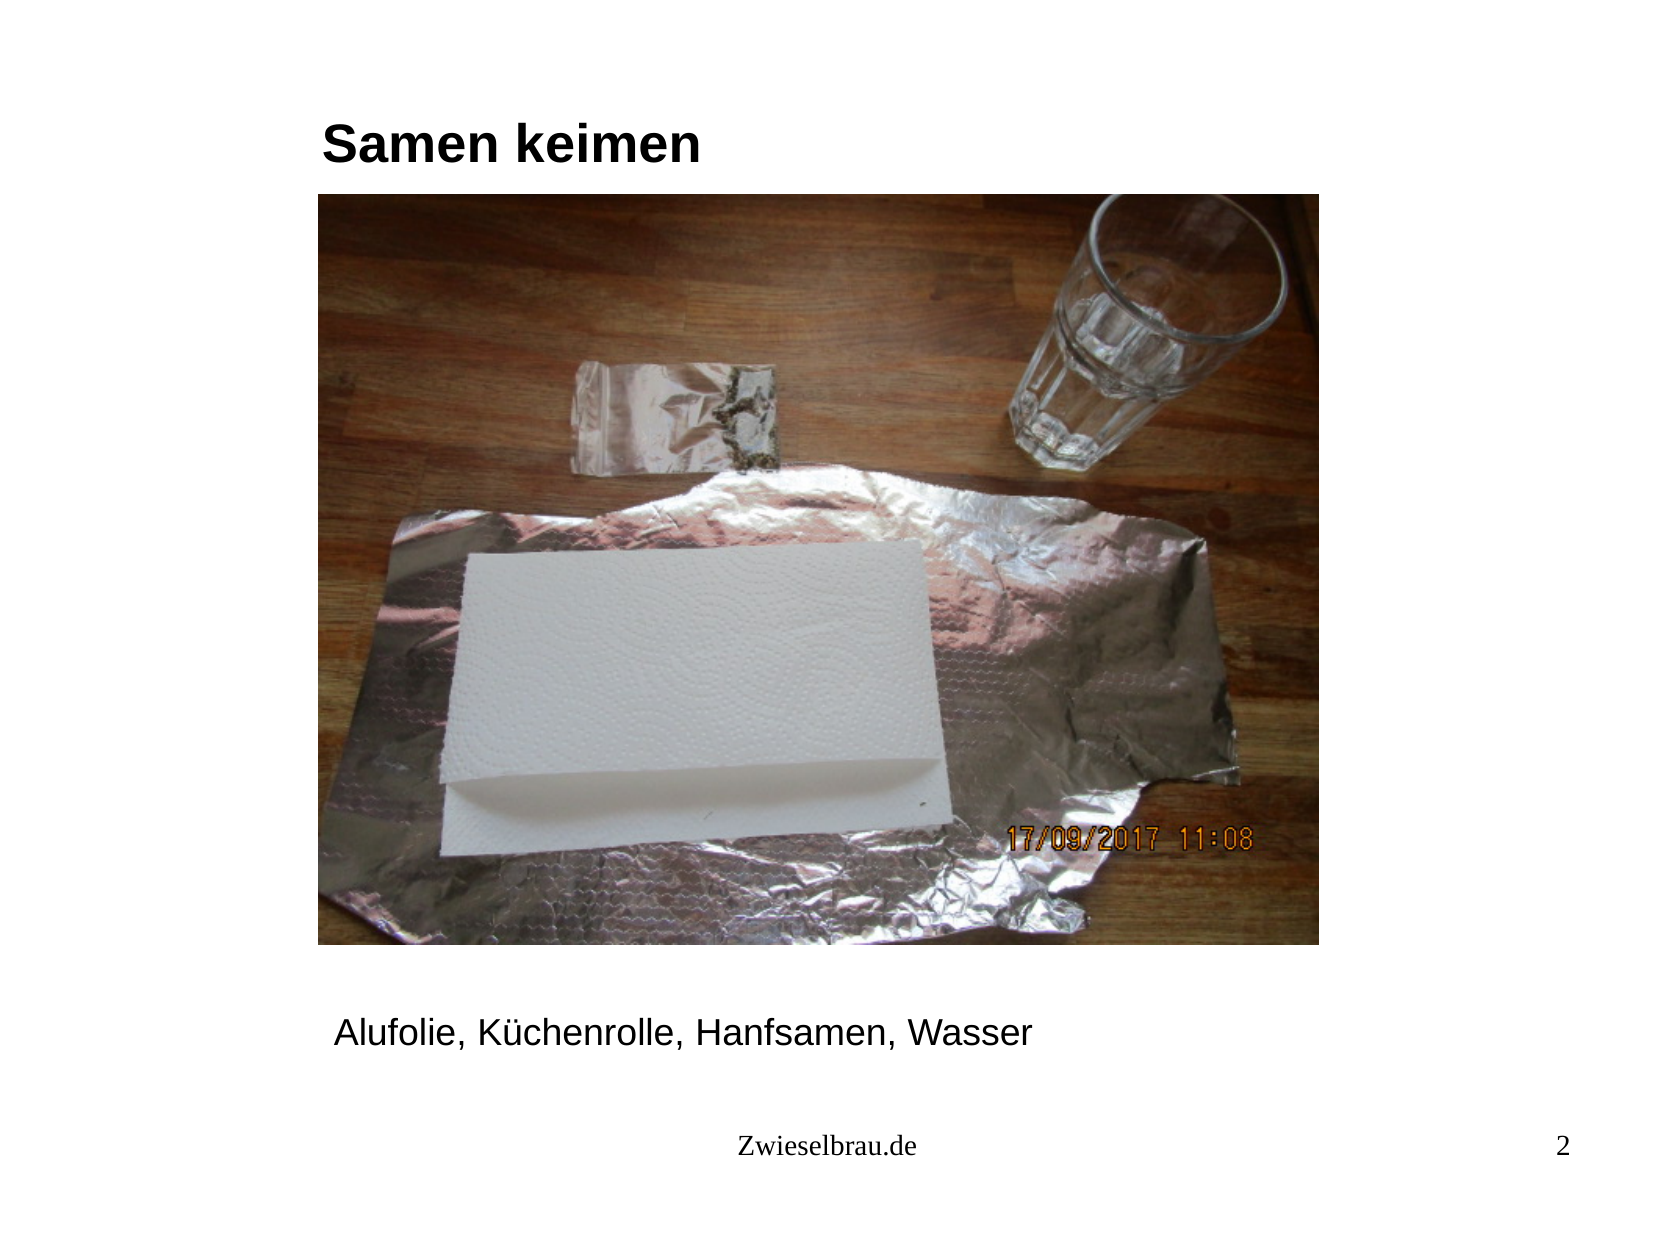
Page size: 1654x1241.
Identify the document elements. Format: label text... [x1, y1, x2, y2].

picture [318, 194, 1319, 945]
text_box Samen keimen [307, 106, 718, 182]
text_box Alufolie, Küchenrolle, Hanfsamen, Wasser [318, 1003, 1049, 1061]
